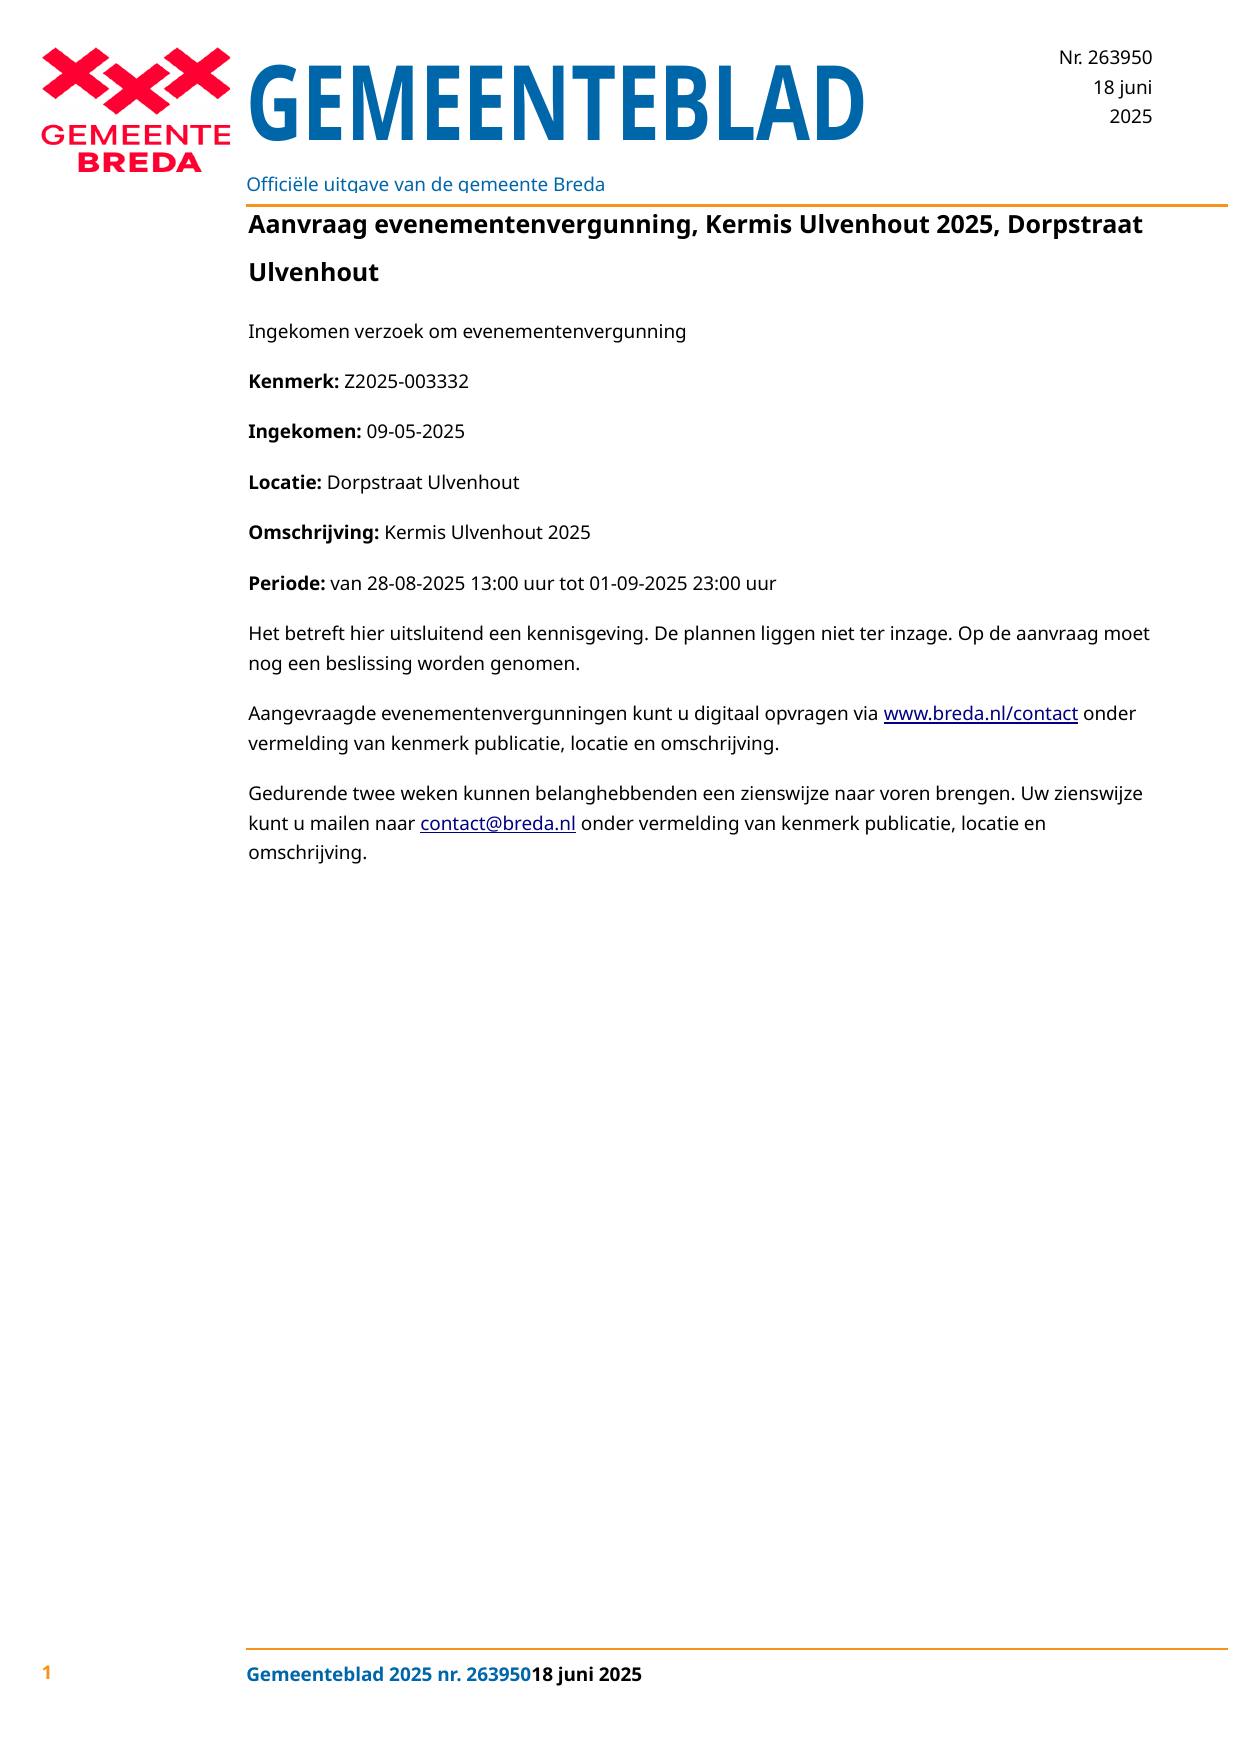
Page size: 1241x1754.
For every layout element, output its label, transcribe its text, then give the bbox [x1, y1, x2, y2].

text Kenmerk: Z2025-003332 [248, 368, 1152, 394]
text Periode: van 28-08-2025 13:00 uur tot 01-09-2025 23:00 uur [248, 570, 1152, 596]
picture [41, 47, 231, 172]
text Omschrijving: Kermis Ulvenhout 2025 [248, 519, 1152, 545]
text Ingekomen verzoek om evenementenvergunning [248, 318, 1152, 344]
text Aanvraag evenementenvergunning, Kermis Ulvenhout 2025, Dorpstraat Ulvenhout [248, 207, 1152, 288]
text Het betreft hier uitsluitend een kennisgeving. De plannen liggen niet ter inzage. Op de aanvraag moet nog een beslissing worden genomen. [248, 620, 1152, 676]
text Aangevraagde evenementenvergunningen kunt u digitaal opvragen via www.breda.nl/contact onder vermelding van kenmerk publicatie, locatie en omschrijving. [248, 700, 1152, 756]
text Locatie: Dorpstraat Ulvenhout [248, 469, 1152, 495]
text Ingekomen: 09-05-2025 [248, 419, 1152, 444]
text Gedurende twee weken kunnen belanghebbenden een zienswijze naar voren brengen. Uw zienswijze kunt u mailen naar contact@breda.nl onder vermelding van kenmerk publicatie, locatie en omschrijving. [248, 780, 1152, 865]
